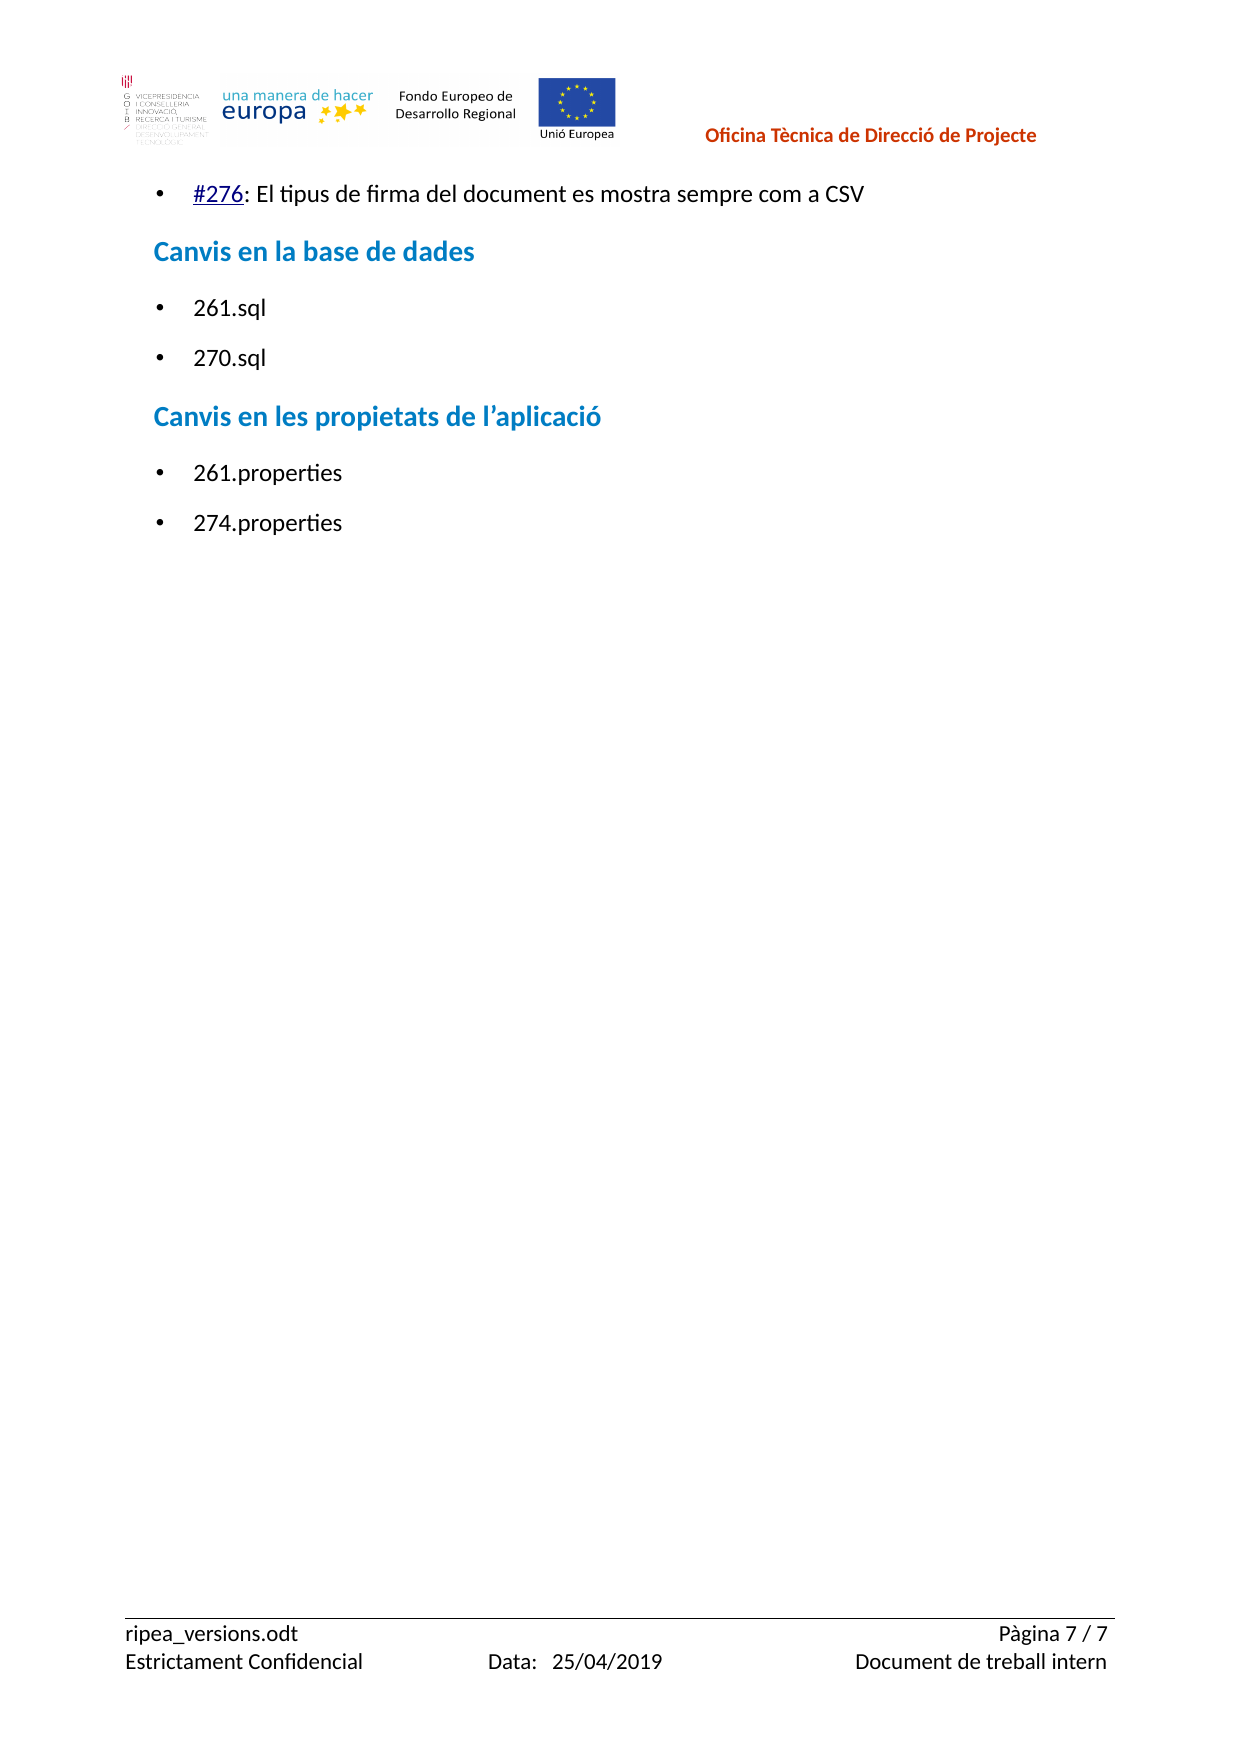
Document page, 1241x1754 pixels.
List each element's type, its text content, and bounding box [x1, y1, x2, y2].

list #276: El tipus de firma del document es mostra sempre com a CSV [156, 178, 1122, 208]
subtitle Canvis en la base de dades [153, 233, 1122, 269]
list 270.sql [156, 342, 1122, 373]
picture [118, 73, 213, 147]
picture [219, 73, 621, 147]
subtitle Canvis en les propietats de l’aplicació [153, 398, 1122, 433]
list 261.sql [156, 293, 1122, 323]
list 261.properties [156, 457, 1122, 488]
list 274.properties [156, 507, 1122, 537]
